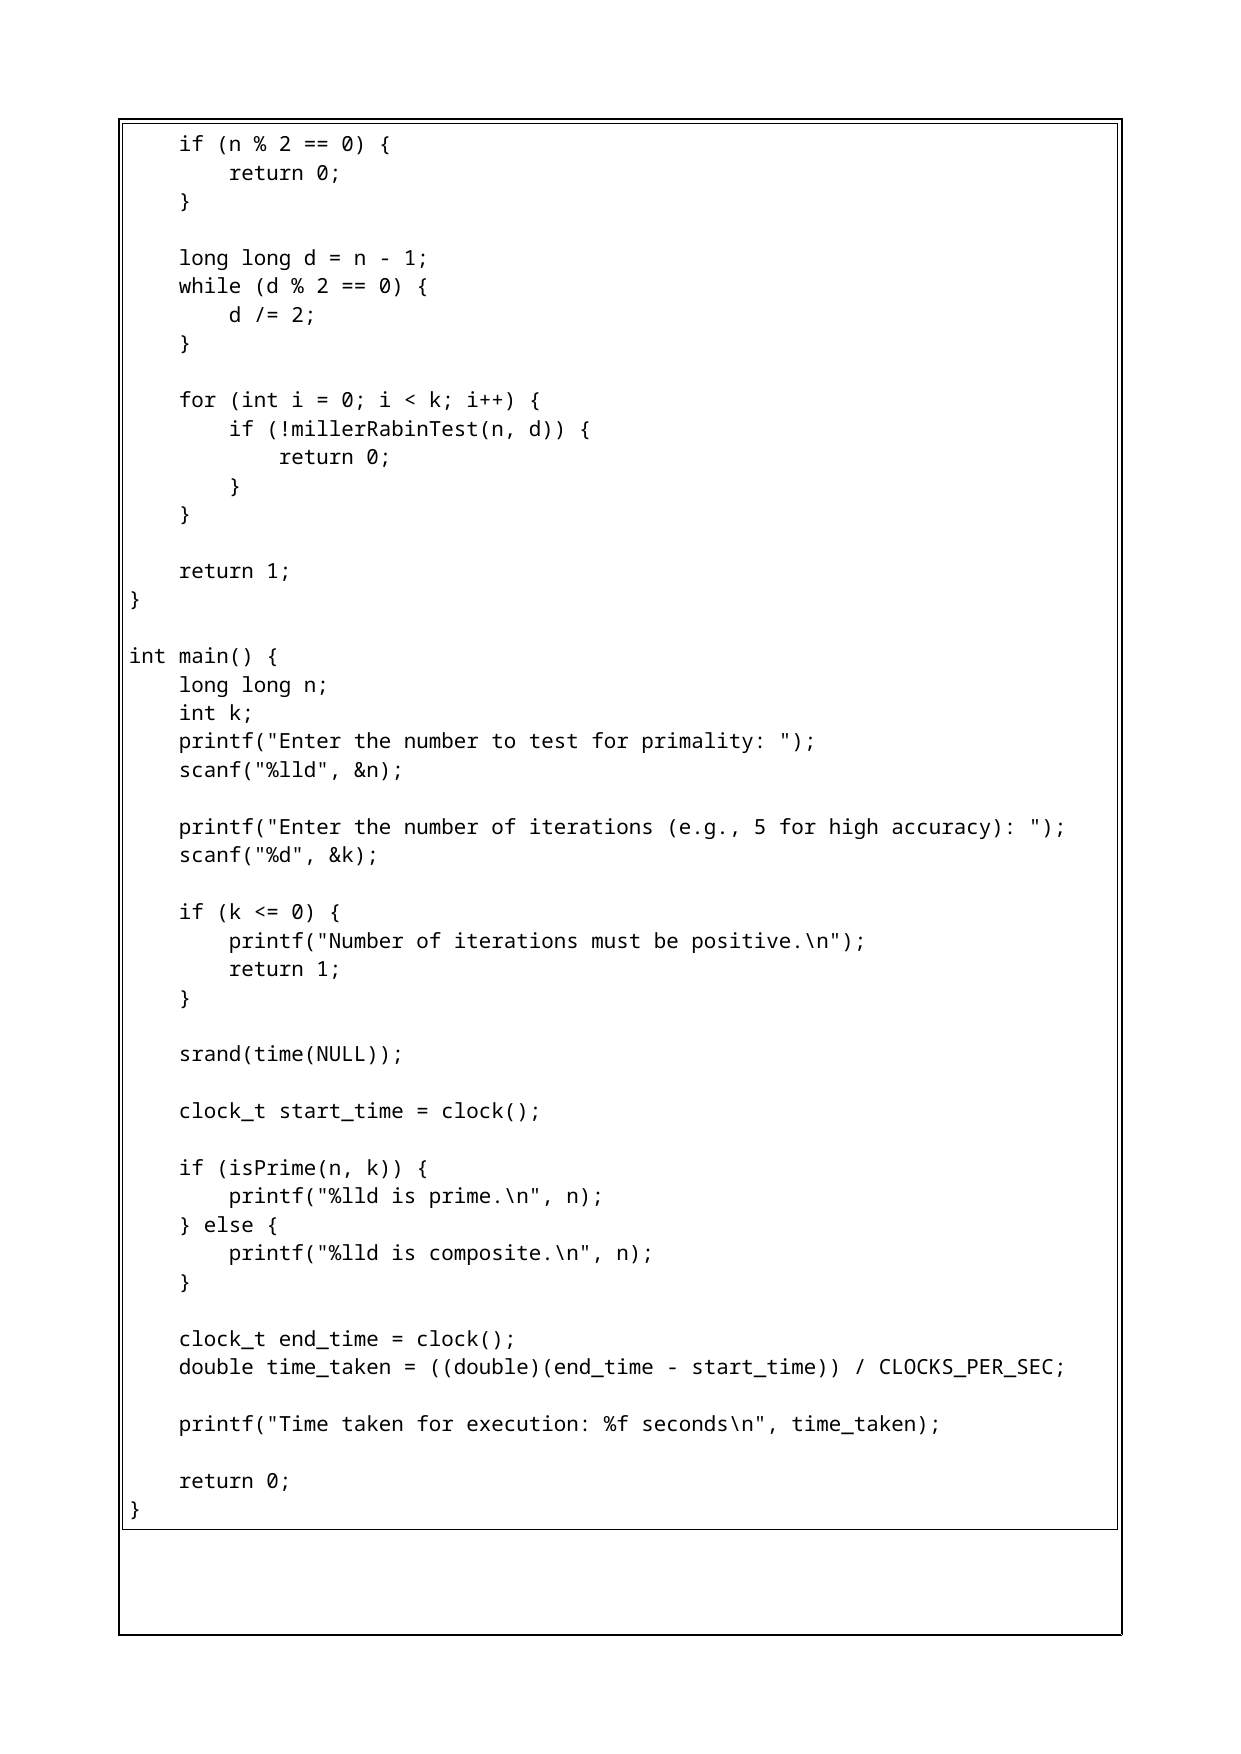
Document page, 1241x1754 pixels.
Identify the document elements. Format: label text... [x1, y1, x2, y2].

table_header if (n % 2 == 0) { return 0; } long long d = n - 1; while (d % 2 == 0) { d /= 2; } for (int i = 0; i < k; i++) { if (!millerRabinTest(n, d)) { return 0; } } return 1; } int main() { long long n; int k; printf("Enter the number to test for primality: "); scanf("%lld", &n); printf("Enter the number of iterations (e.g., 5 for high accuracy): "); scanf("%d", &k); if (k <= 0) { printf("Number of iterations must be positive.\n"); return 1; } srand(time(NULL)); clock_t start_time = clock(); if (isPrime(n, k)) { printf("%lld is prime.\n", n); } else { printf("%lld is composite.\n", n); } clock_t end_time = clock(); double time_taken = ((double)(end_time - start_time)) / CLOCKS_PER_SEC; printf("Time taken for execution: %f seconds\n", time_taken); return 0; } [123, 124, 1117, 1529]
